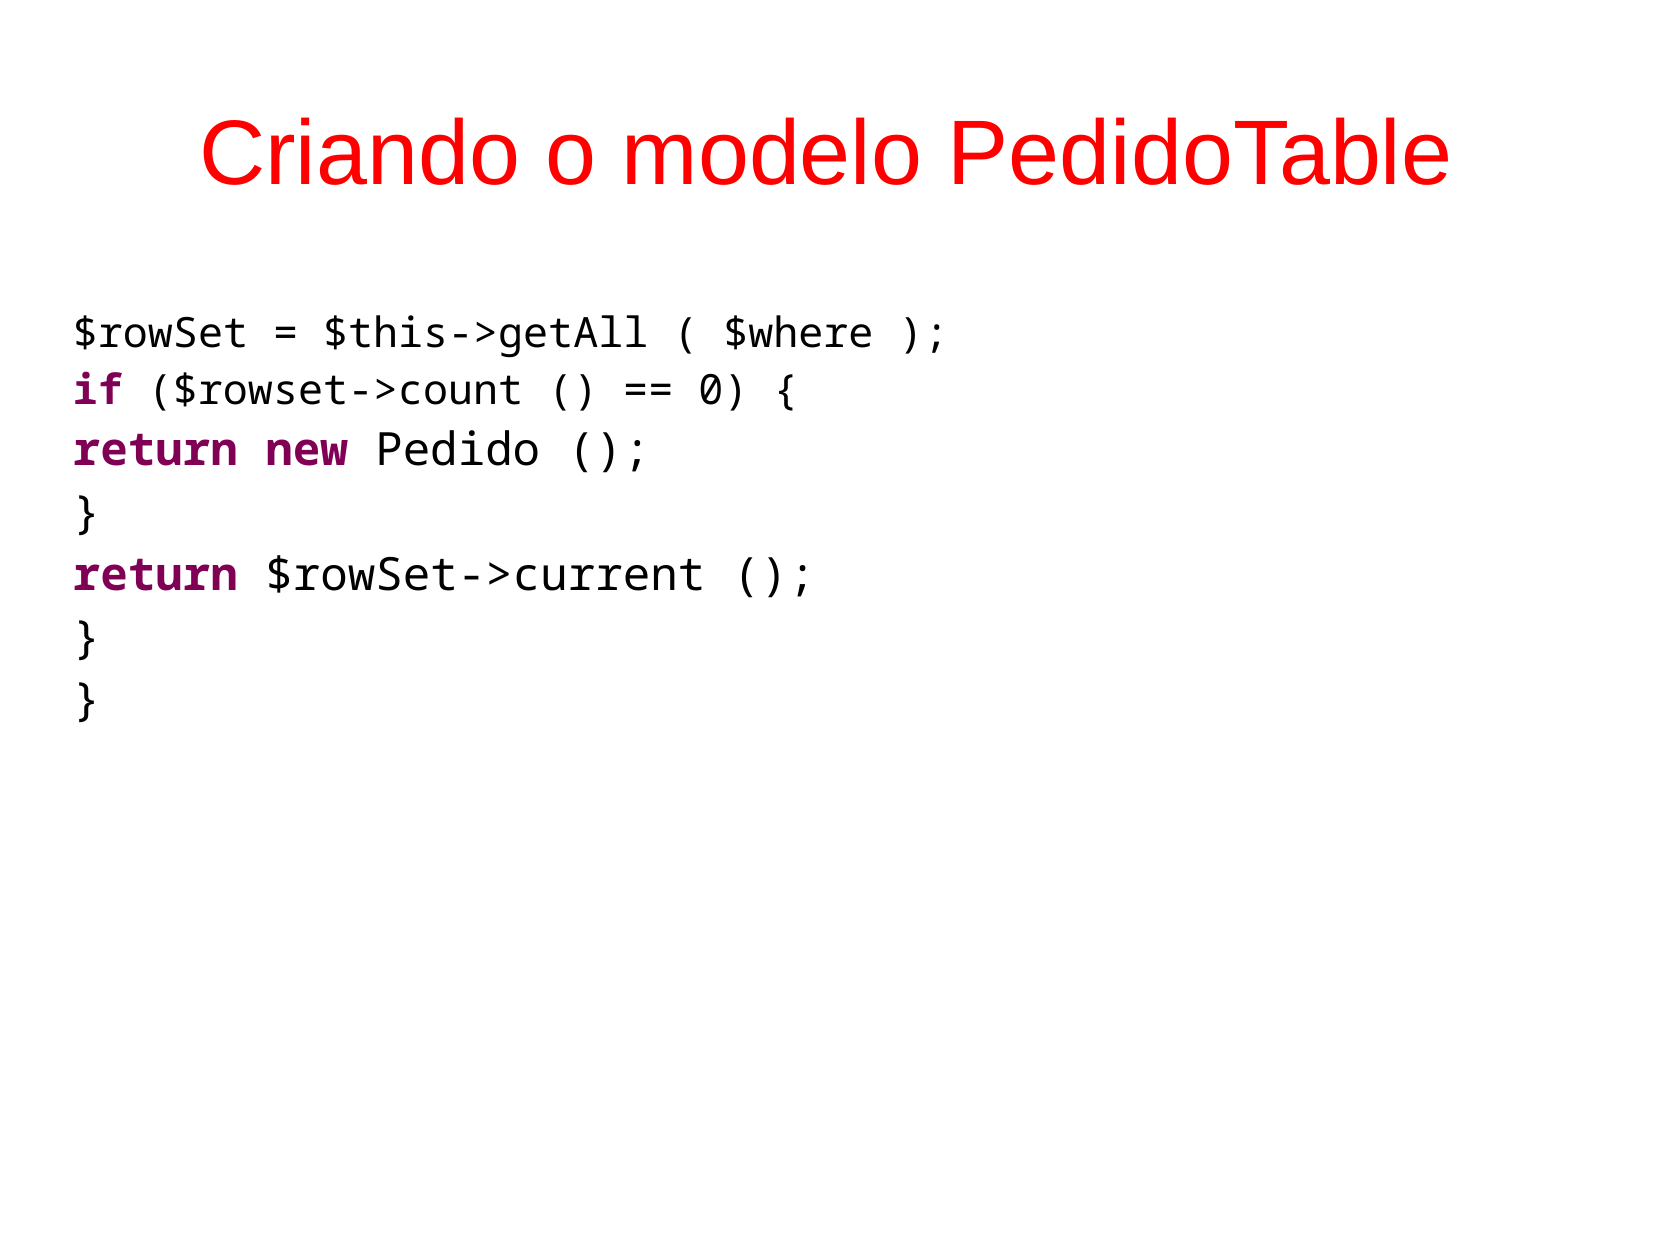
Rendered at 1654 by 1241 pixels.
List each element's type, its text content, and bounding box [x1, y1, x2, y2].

text_box $rowSet = $this->getAll ( $where ); if ($rowset->count () == 0) { return new Pedido (); } return $rowSet->current (); } } [58, 295, 1553, 1218]
title Criando o modelo PedidoTable [82, 49, 1571, 257]
